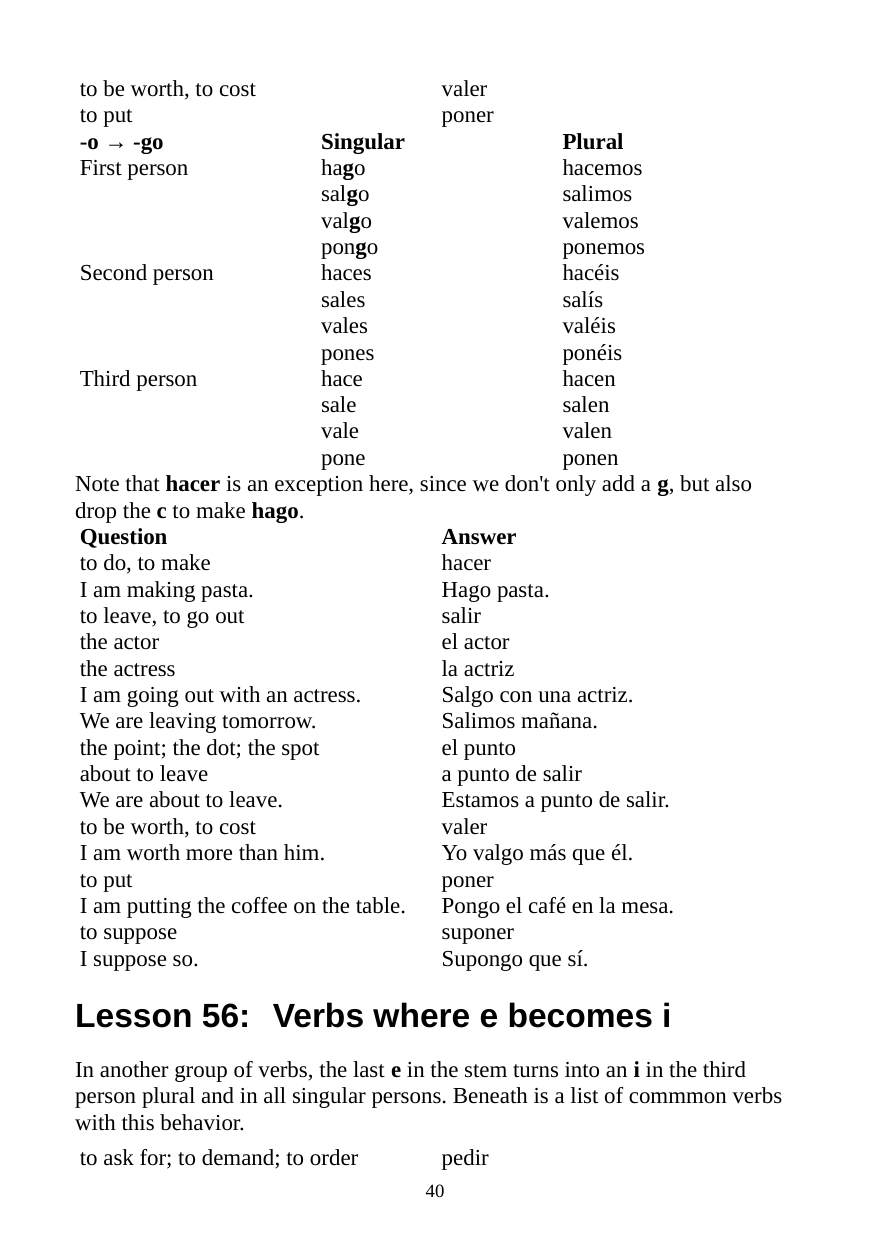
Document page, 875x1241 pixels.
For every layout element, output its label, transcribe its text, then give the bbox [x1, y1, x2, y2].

table_cell I am putting the coffee on the table. [75, 892, 437, 918]
table_cell I am making pasta. [75, 576, 437, 602]
table_cell to put [75, 101, 437, 128]
table_cell el actor [437, 629, 799, 655]
table_cell Salimos mañana. [437, 708, 799, 734]
table_cell to leave, to go out [75, 602, 437, 628]
text Note that hacer is an exception here, since we don't only add a g, but also drop the c to make hago. [75, 470, 799, 523]
table_cell to put [75, 866, 437, 892]
table_cell poner [437, 866, 799, 892]
table_cell the point; the dot; the spot [75, 734, 437, 760]
table_cell haces sales vales pones [316, 260, 558, 365]
table_cell Yo valgo más que él. [437, 839, 799, 866]
table_cell the actress [75, 655, 437, 681]
table_cell Salgo con una actriz. [437, 681, 799, 707]
table_cell I suppose so. [75, 945, 437, 971]
table_header Plural [558, 128, 799, 154]
table_cell First person [75, 154, 316, 259]
table_cell valer [437, 75, 799, 101]
table_cell a punto de salir [437, 760, 799, 787]
table_cell hacemos salimos valemos ponemos [558, 154, 799, 259]
subtitle Verbs where e becomes i [75, 996, 799, 1035]
table_cell la actriz [437, 655, 799, 681]
table_cell hacer [437, 549, 799, 576]
table_cell hace sale vale pone [316, 365, 558, 470]
table_cell salir [437, 602, 799, 628]
table_cell hacen salen valen ponen [558, 365, 799, 470]
table_header Singular [316, 128, 558, 154]
text In another group of verbs, the last e in the stem turns into an i in the third person plural and in all singular persons. Beneath is a list of commmon verbs with this behavior. [75, 1056, 799, 1135]
table_cell el punto [437, 734, 799, 760]
table_header to ask for; to demand; to order [75, 1144, 437, 1171]
table_cell the actor [75, 629, 437, 655]
table_cell We are leaving tomorrow. [75, 708, 437, 734]
table_cell valer [437, 813, 799, 839]
table_cell about to leave [75, 760, 437, 787]
table_header Answer [437, 523, 799, 549]
table_cell to be worth, to cost [75, 813, 437, 839]
table_cell hago salgo valgo pongo [316, 154, 558, 259]
table_cell suponer [437, 918, 799, 945]
table_header Question [75, 523, 437, 549]
table_cell to suppose [75, 918, 437, 945]
table_cell Second person [75, 260, 316, 365]
table_cell I am worth more than him. [75, 839, 437, 866]
table_cell hacéis salís valéis ponéis [558, 260, 799, 365]
table_cell to do, to make [75, 549, 437, 576]
table_cell Hago pasta. [437, 576, 799, 602]
table_cell Estamos a punto de salir. [437, 787, 799, 813]
table_cell I am going out with an actress. [75, 681, 437, 707]
table_cell poner [437, 101, 799, 128]
table_cell to be worth, to cost [75, 75, 437, 101]
table_header -o → -go [75, 128, 316, 154]
table_cell We are about to leave. [75, 787, 437, 813]
table_cell Pongo el café en la mesa. [437, 892, 799, 918]
table_cell Third person [75, 365, 316, 470]
table_cell Supongo que sí. [437, 945, 799, 971]
table_header pedir [437, 1144, 799, 1171]
